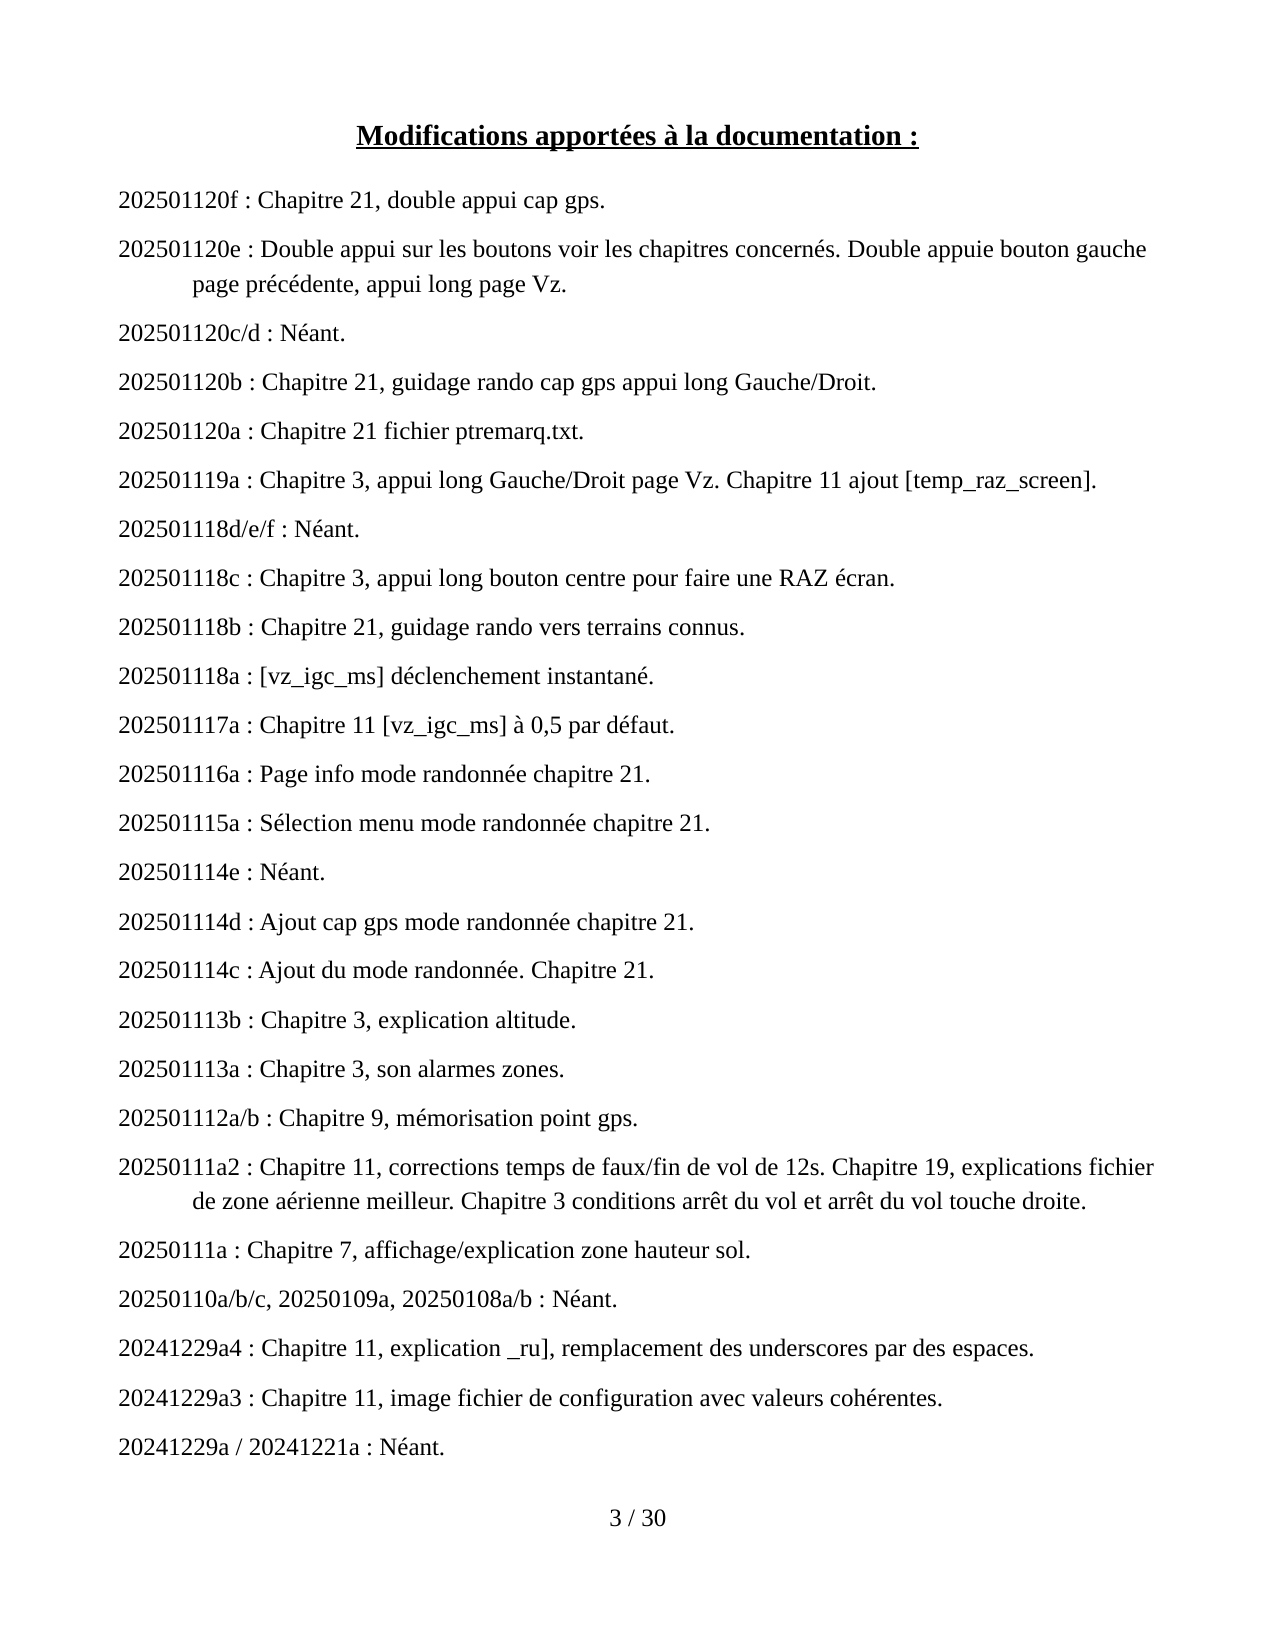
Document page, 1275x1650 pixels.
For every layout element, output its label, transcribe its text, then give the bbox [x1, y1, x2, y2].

text 202501113b : Chapitre 3, explication altitude. [118, 1005, 1157, 1033]
text 202501120b : Chapitre 21, guidage rando cap gps appui long Gauche/Droit. [118, 367, 1157, 396]
text 20250110a/b/c, 20250109a, 20250108a/b : Néant. [118, 1284, 1157, 1313]
text 20241229a4 : Chapitre 11, explication _ru], remplacement des underscores par des espaces. [118, 1333, 1157, 1362]
text 202501120c/d : Néant. [118, 318, 1157, 347]
text 202501114c : Ajout du mode randonnée. Chapitre 21. [118, 956, 1157, 984]
text 20241229a / 20241221a : Néant. [118, 1432, 1157, 1460]
text 202501114d : Ajout cap gps mode randonnée chapitre 21. [118, 907, 1157, 935]
text 20250111a2 : Chapitre 11, corrections temps de faux/fin de vol de 12s. Chapitre 19, explications fichier de zone aérienne meilleur. Chapitre 3 conditions arrêt du vol et arrêt du vol touche droite. [118, 1152, 1157, 1215]
text 202501120f : Chapitre 21, double appui cap gps. [118, 185, 1157, 214]
text 202501115a : Sélection menu mode randonnée chapitre 21. [118, 808, 1157, 837]
text 202501116a : Page info mode randonnée chapitre 21. [118, 759, 1157, 788]
text 202501112a/b : Chapitre 9, mémorisation point gps. [118, 1103, 1157, 1132]
text 202501118b : Chapitre 21, guidage rando vers terrains connus. [118, 612, 1157, 641]
text 202501118c : Chapitre 3, appui long bouton centre pour faire une RAZ écran. [118, 563, 1157, 592]
text Modifications apportées à la documentation : [118, 118, 1157, 152]
text 202501120a : Chapitre 21 fichier ptremarq.txt. [118, 416, 1157, 445]
text 202501117a : Chapitre 11 [vz_igc_ms] à 0,5 par défaut. [118, 710, 1157, 739]
text 20241229a3 : Chapitre 11, image fichier de configuration avec valeurs cohérentes. [118, 1383, 1157, 1411]
text 202501120e : Double appui sur les boutons voir les chapitres concernés. Double appuie bouton gauche page précédente, appui long page Vz. [118, 234, 1157, 297]
text 202501119a : Chapitre 3, appui long Gauche/Droit page Vz. Chapitre 11 ajout [temp_raz_screen]. [118, 465, 1157, 494]
text 202501118a : [vz_igc_ms] déclenchement instantané. [118, 661, 1157, 690]
text 202501113a : Chapitre 3, son alarmes zones. [118, 1054, 1157, 1082]
text 202501118d/e/f : Néant. [118, 514, 1157, 543]
text 20250111a : Chapitre 7, affichage/explication zone hauteur sol. [118, 1235, 1157, 1264]
text 202501114e : Néant. [118, 857, 1157, 886]
